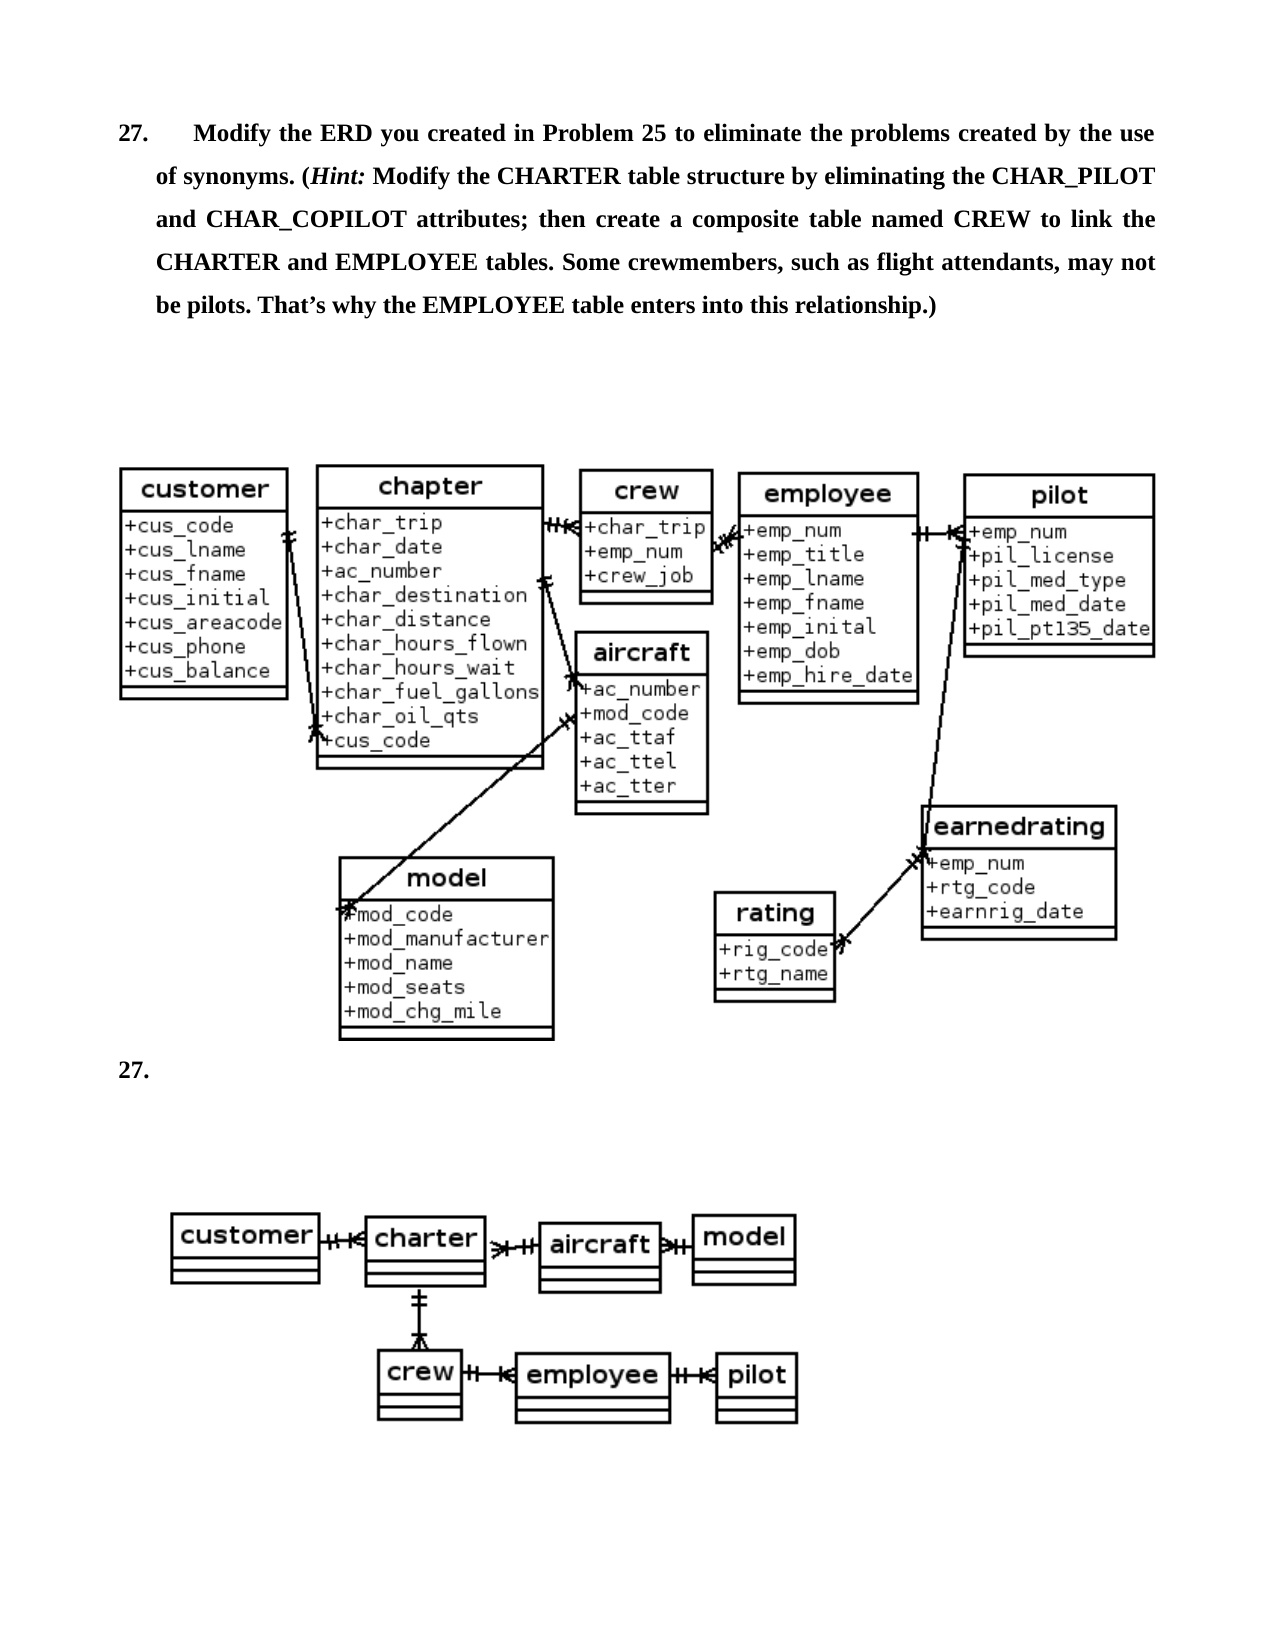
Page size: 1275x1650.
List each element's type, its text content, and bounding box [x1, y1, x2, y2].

picture [118, 463, 1157, 1041]
list Modify the ERD you created in Problem 25 to eliminate the problems created by the use of synonyms. (Hint: Modify the CHARTER table structure by eliminating the CHAR_PILOT and CHAR_COPILOT attributes; then create a composite table named CREW to link the CHARTER and EMPLOYEE tables. Some crewmembers, such as flight attendants, may not be pilots. That’s why the EMPLOYEE table enters into this relationship.) [118, 118, 1157, 319]
text 27. [118, 1041, 1157, 1084]
picture [169, 1211, 800, 1426]
